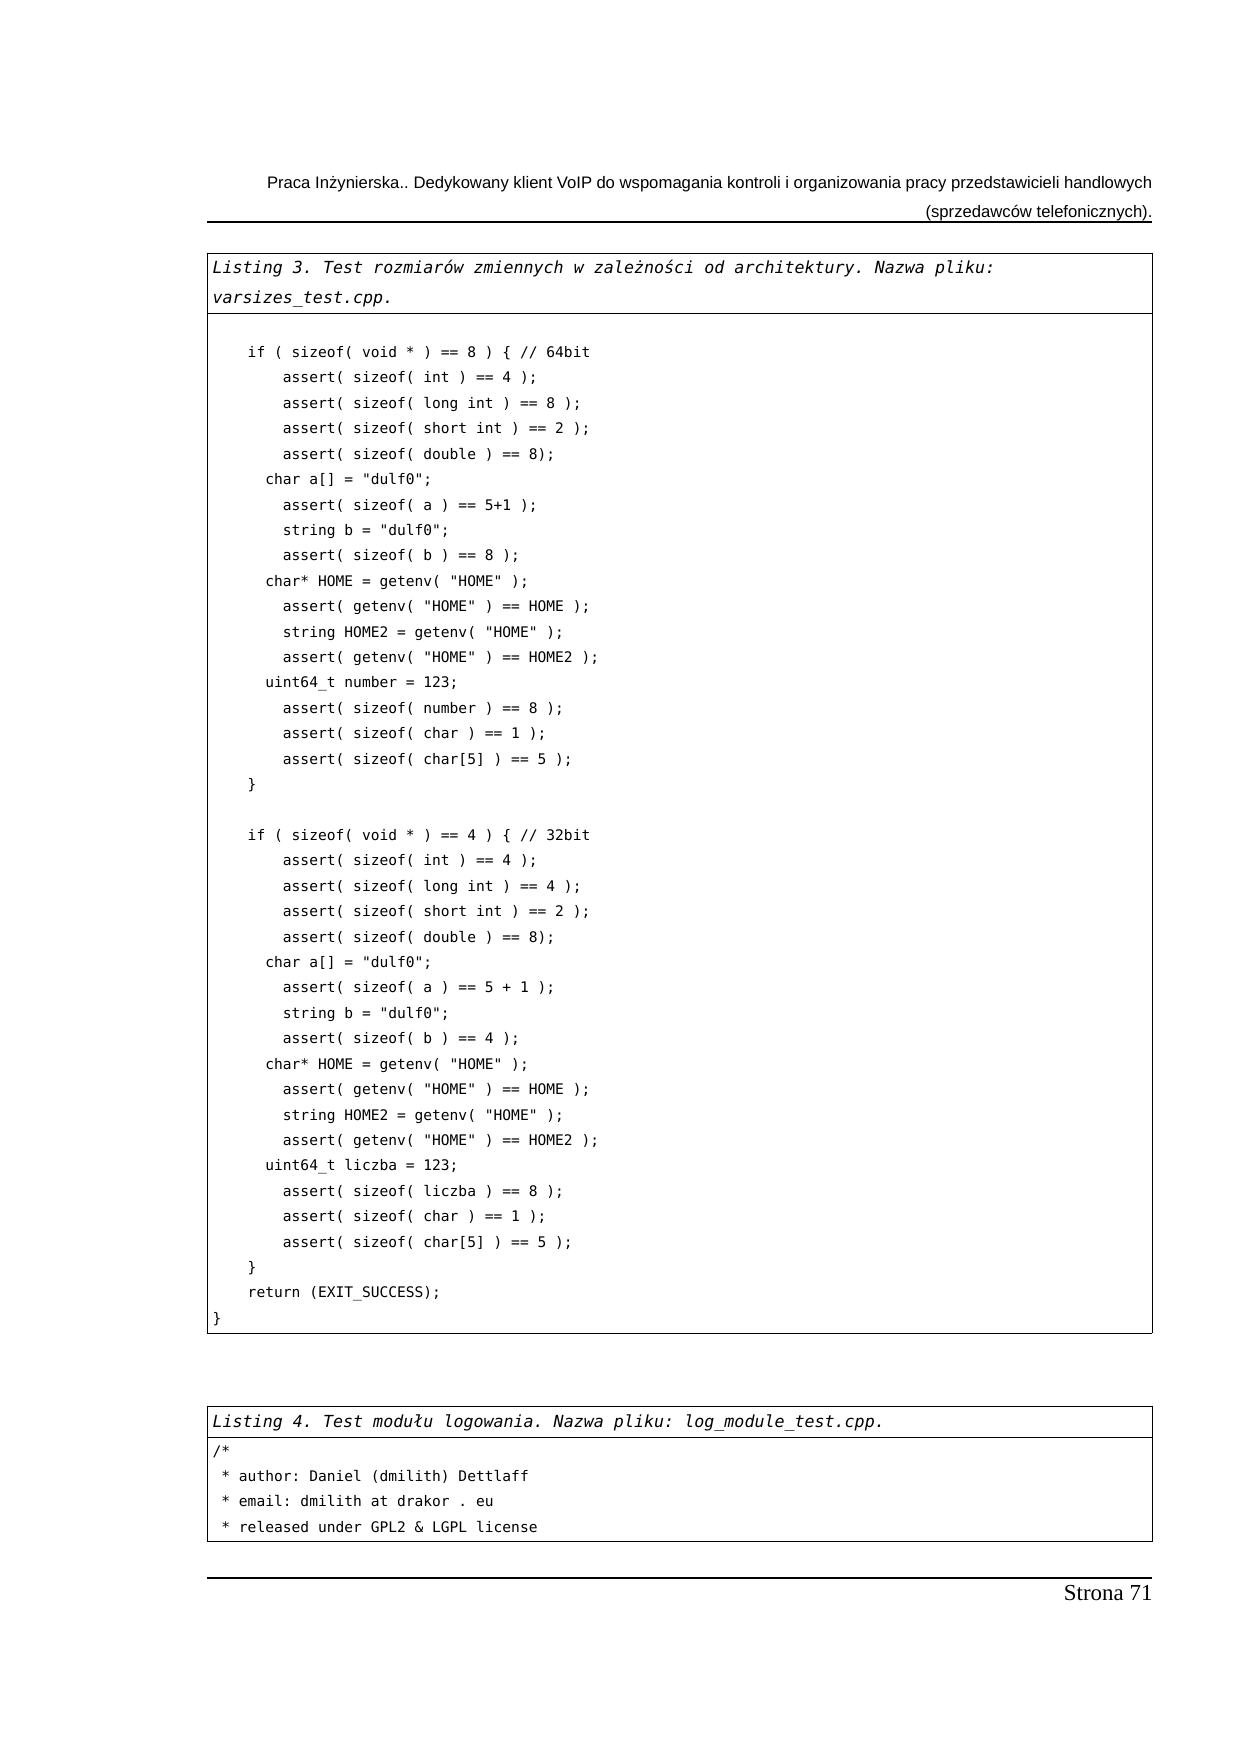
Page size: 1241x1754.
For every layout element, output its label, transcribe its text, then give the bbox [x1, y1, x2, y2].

table_cell if ( sizeof( void * ) == 8 ) { // 64bit assert( sizeof( int ) == 4 ); assert( sizeof( long int ) == 8 ); assert( sizeof( short int ) == 2 ); assert( sizeof( double ) == 8); char a[] = "dulf0"; assert( sizeof( a ) == 5+1 ); string b = "dulf0"; assert( sizeof( b ) == 8 ); char* HOME = getenv( "HOME" ); assert( getenv( "HOME" ) == HOME ); string HOME2 = getenv( "HOME" ); assert( getenv( "HOME" ) == HOME2 ); uint64_t number = 123; assert( sizeof( number ) == 8 ); assert( sizeof( char ) == 1 ); assert( sizeof( char[5] ) == 5 ); } if ( sizeof( void * ) == 4 ) { // 32bit assert( sizeof( int ) == 4 ); assert( sizeof( long int ) == 4 ); assert( sizeof( short int ) == 2 ); assert( sizeof( double ) == 8); char a[] = "dulf0"; assert( sizeof( a ) == 5 + 1 ); string b = "dulf0"; assert( sizeof( b ) == 4 ); char* HOME = getenv( "HOME" ); assert( getenv( "HOME" ) == HOME ); string HOME2 = getenv( "HOME" ); assert( getenv( "HOME" ) == HOME2 ); uint64_t liczba = 123; assert( sizeof( liczba ) == 8 ); assert( sizeof( char ) == 1 ); assert( sizeof( char[5] ) == 5 ); } return (EXIT_SUCCESS); } [208, 314, 1152, 1332]
table_header Listing 4. Test modułu logowania. Nazwa pliku: log_module_test.cpp. [208, 1407, 1152, 1437]
table_cell /* * author: Daniel (dmilith) Dettlaff * email: dmilith at drakor . eu * released under GPL2 & LGPL license [208, 1438, 1152, 1541]
table_header Listing 3. Test rozmiarów zmiennych w zależności od architektury. Nazwa pliku: varsizes_test.cpp. [208, 254, 1152, 313]
